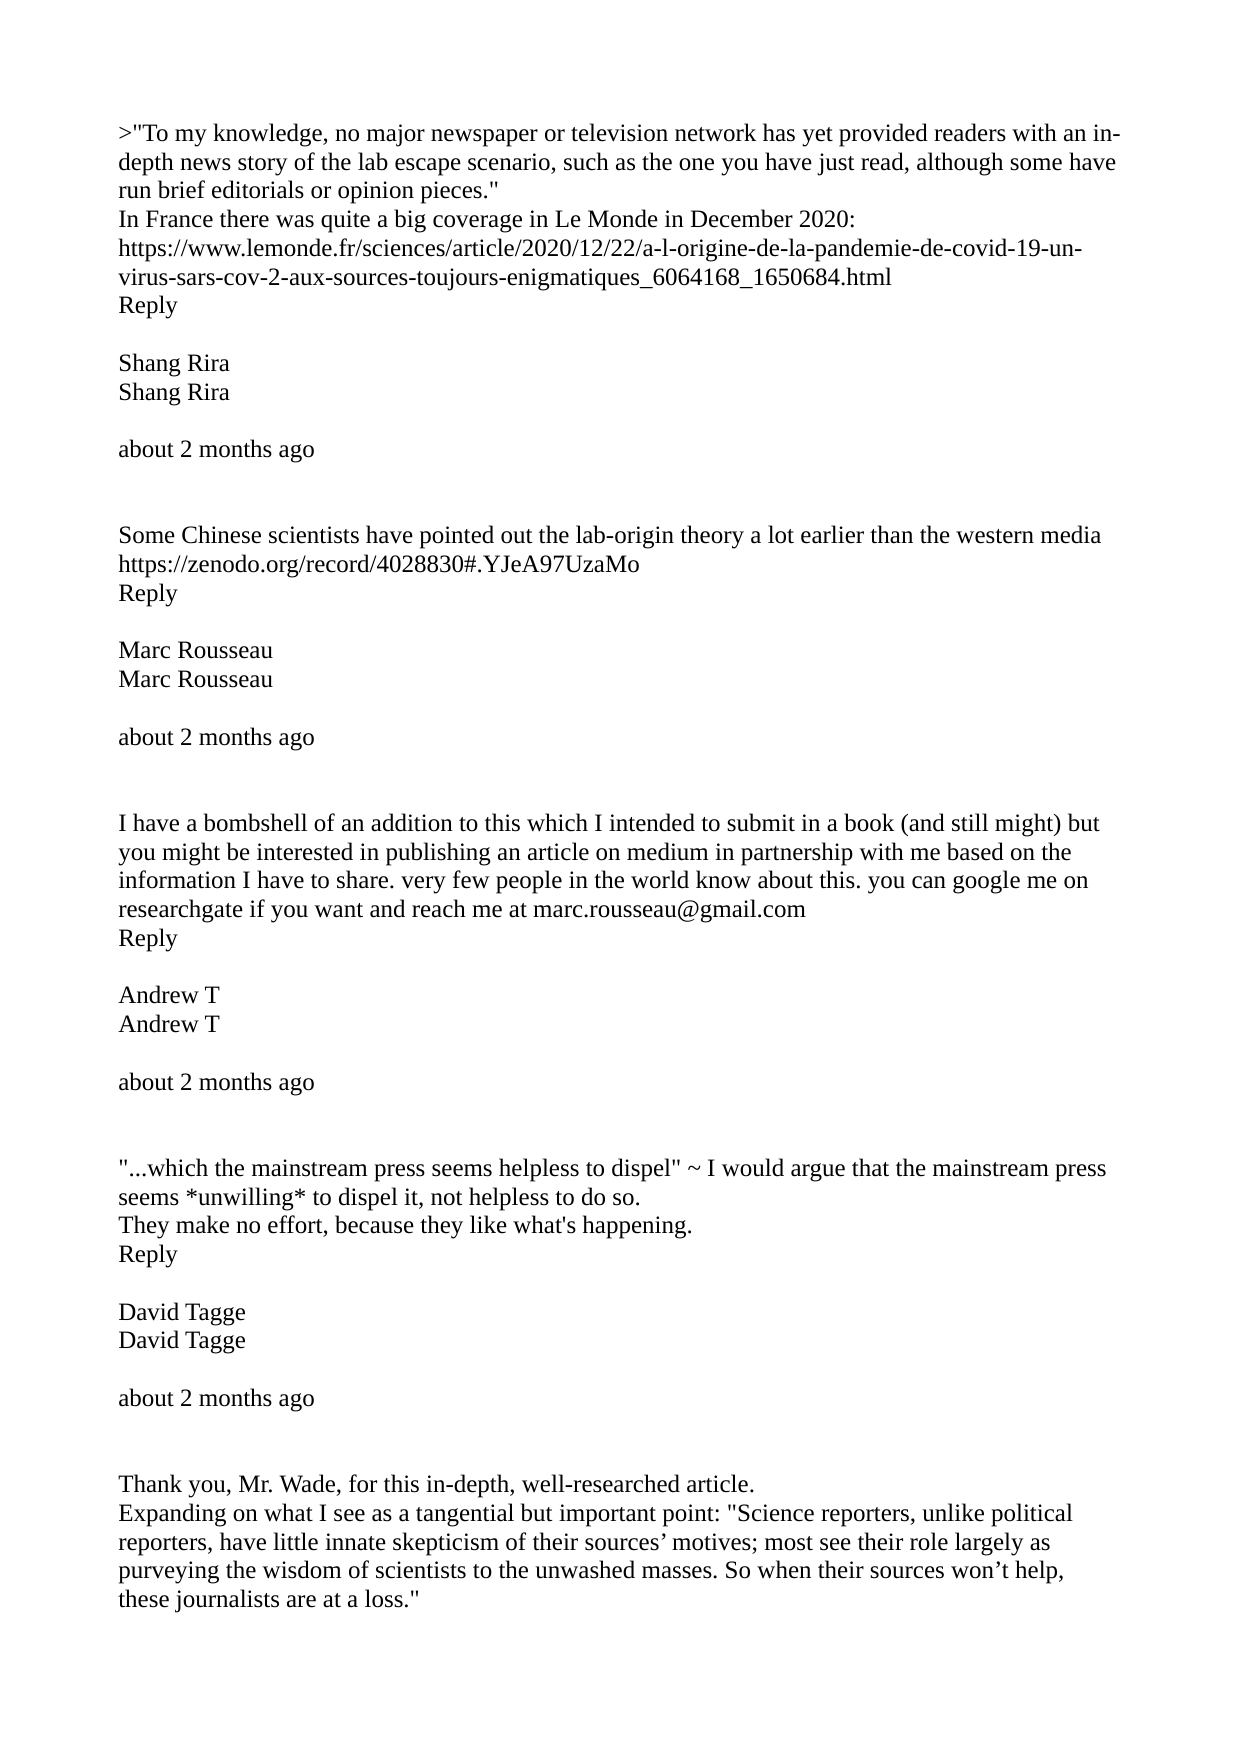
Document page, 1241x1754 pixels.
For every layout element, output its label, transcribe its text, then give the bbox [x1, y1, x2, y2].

text Andrew T [118, 981, 1122, 1009]
text Andrew T [118, 1009, 1122, 1038]
text https://www.lemonde.fr/sciences/article/2020/12/22/a-l-origine-de-la-pandemie-de-covid-19-un-virus-sars-cov-2-aux-sources-toujours-enigmatiques_6064168_1650684.html [118, 233, 1122, 291]
text Reply [118, 923, 1122, 952]
text Some Chinese scientists have pointed out the lab-origin theory a lot earlier than the western media [118, 521, 1122, 549]
text about 2 months ago [118, 722, 1122, 751]
text Expanding on what I see as a tangential but important point: "Science reporters, unlike political reporters, have little innate skepticism of their sources’ motives; most see their role largely as purveying the wisdom of scientists to the unwashed masses. So when their sources won’t help, these journalists are at a loss." [118, 1498, 1122, 1613]
text Marc Rousseau [118, 664, 1122, 693]
text https://zenodo.org/record/4028830#.YJeA97UzaMo [118, 549, 1122, 578]
text Thank you, Mr. Wade, for this in-depth, well-researched article. [118, 1469, 1122, 1498]
text I have a bombshell of an addition to this which I intended to submit in a book (and still might) but you might be interested in publishing an article on medium in partnership with me based on the information I have to share. very few people in the world know about this. you can google me on researchgate if you want and reach me at marc.rousseau@gmail.com [118, 808, 1122, 923]
text about 2 months ago [118, 1067, 1122, 1096]
text Reply [118, 578, 1122, 607]
text Reply [118, 1239, 1122, 1268]
text Marc Rousseau [118, 636, 1122, 664]
text Shang Rira [118, 348, 1122, 377]
text about 2 months ago [118, 1383, 1122, 1412]
text David Tagge [118, 1297, 1122, 1326]
text "...which the mainstream press seems helpless to dispel" ~ I would argue that the mainstream press seems *unwilling* to dispel it, not helpless to do so. [118, 1153, 1122, 1211]
text about 2 months ago [118, 434, 1122, 463]
text David Tagge [118, 1326, 1122, 1354]
text >"To my knowledge, no major newspaper or television network has yet provided readers with an in-depth news story of the lab escape scenario, such as the one you have just read, although some have run brief editorials or opinion pieces." [118, 118, 1122, 204]
text They make no effort, because they like what's happening. [118, 1211, 1122, 1239]
text Shang Rira [118, 377, 1122, 406]
text In France there was quite a big coverage in Le Monde in December 2020: [118, 204, 1122, 233]
text Reply [118, 291, 1122, 319]
